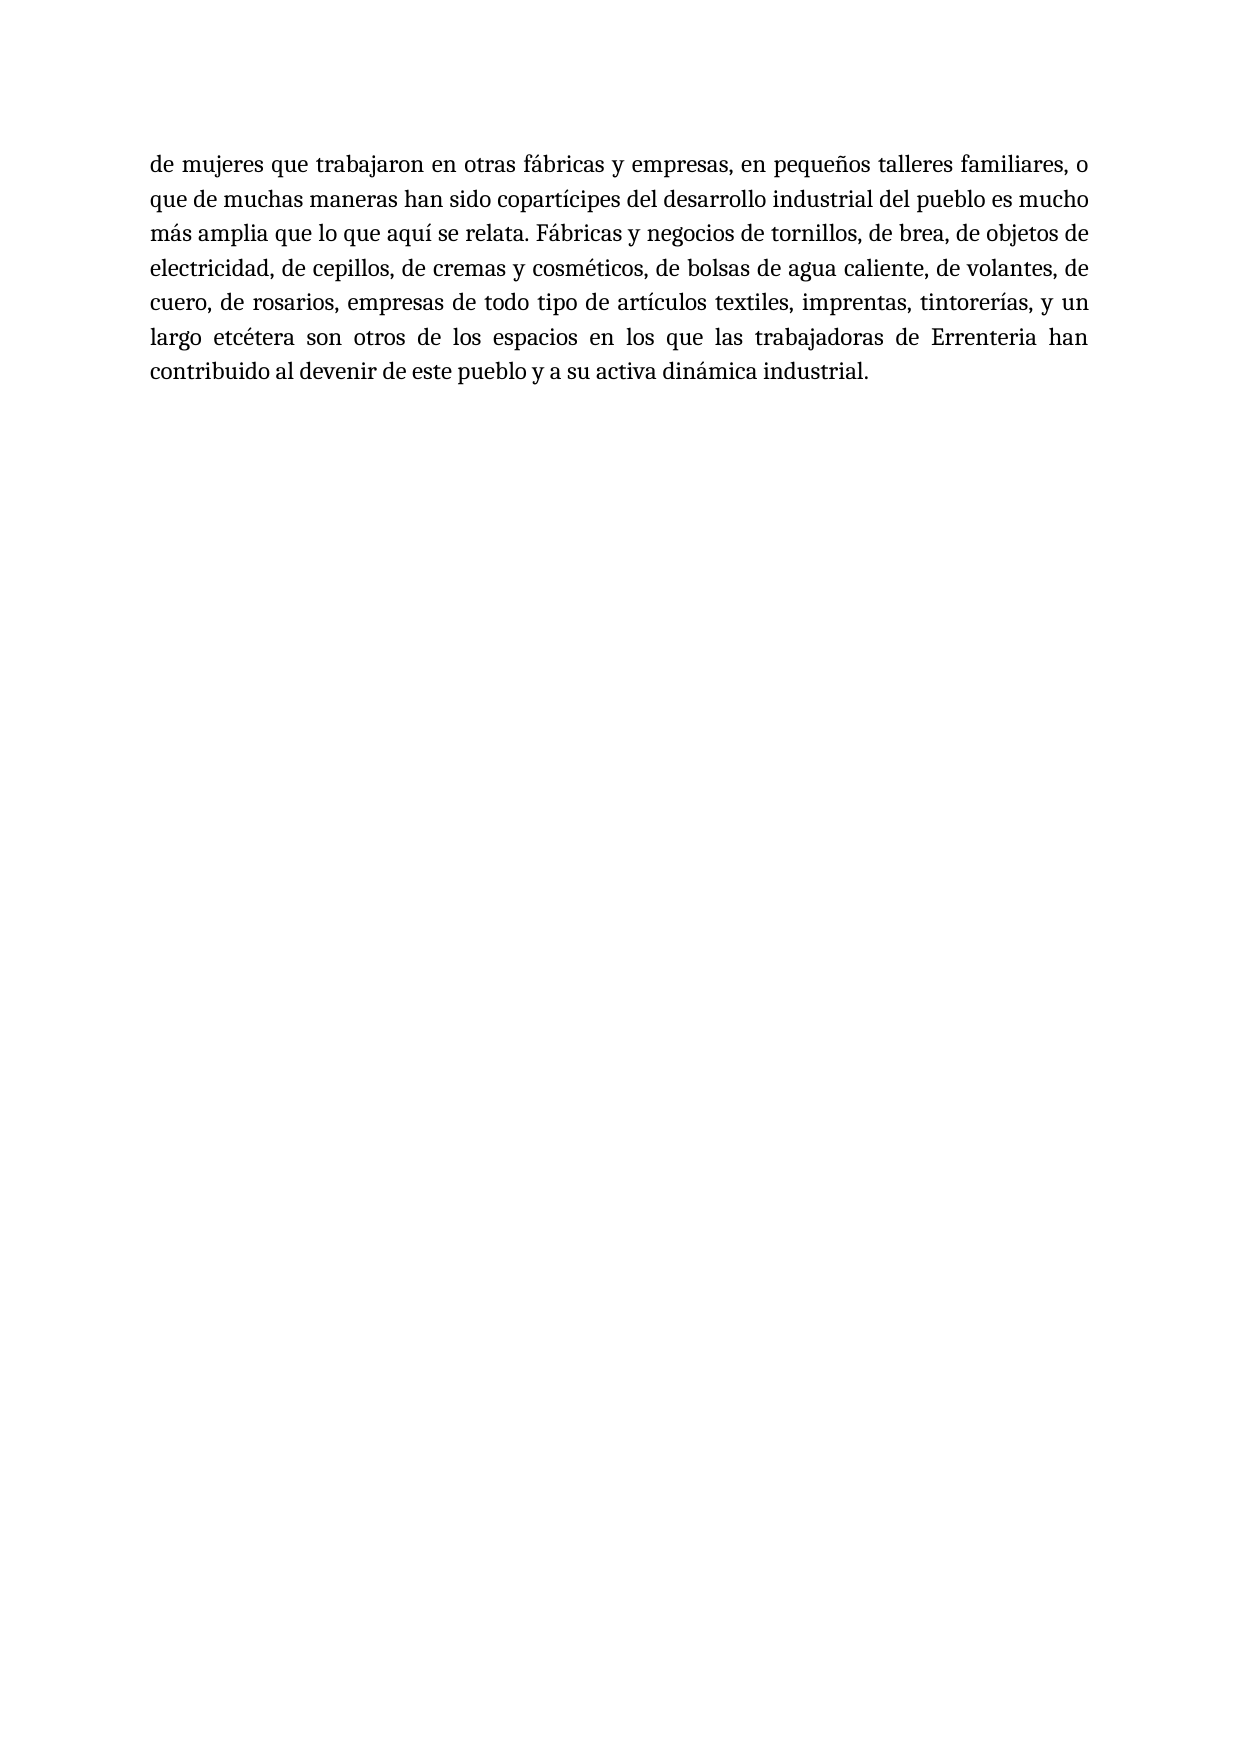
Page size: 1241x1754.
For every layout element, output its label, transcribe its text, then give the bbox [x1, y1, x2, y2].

text de mujeres que trabajaron en otras fábricas y empresas, en pequeños talleres familiares, o que de muchas maneras han sido copartícipes del desarrollo industrial del pueblo es mucho más amplia que lo que aquí se relata. Fábricas y negocios de tornillos, de brea, de objetos de electricidad, de cepillos, de cremas y cosméticos, de bolsas de agua caliente, de volantes, de cuero, de rosarios, empresas de todo tipo de artículos textiles, imprentas, tintorerías, y un largo etcétera son otros de los espacios en los que las trabajadoras de Errenteria han contribuido al devenir de este pueblo y a su activa dinámica industrial. [150, 150, 1090, 386]
